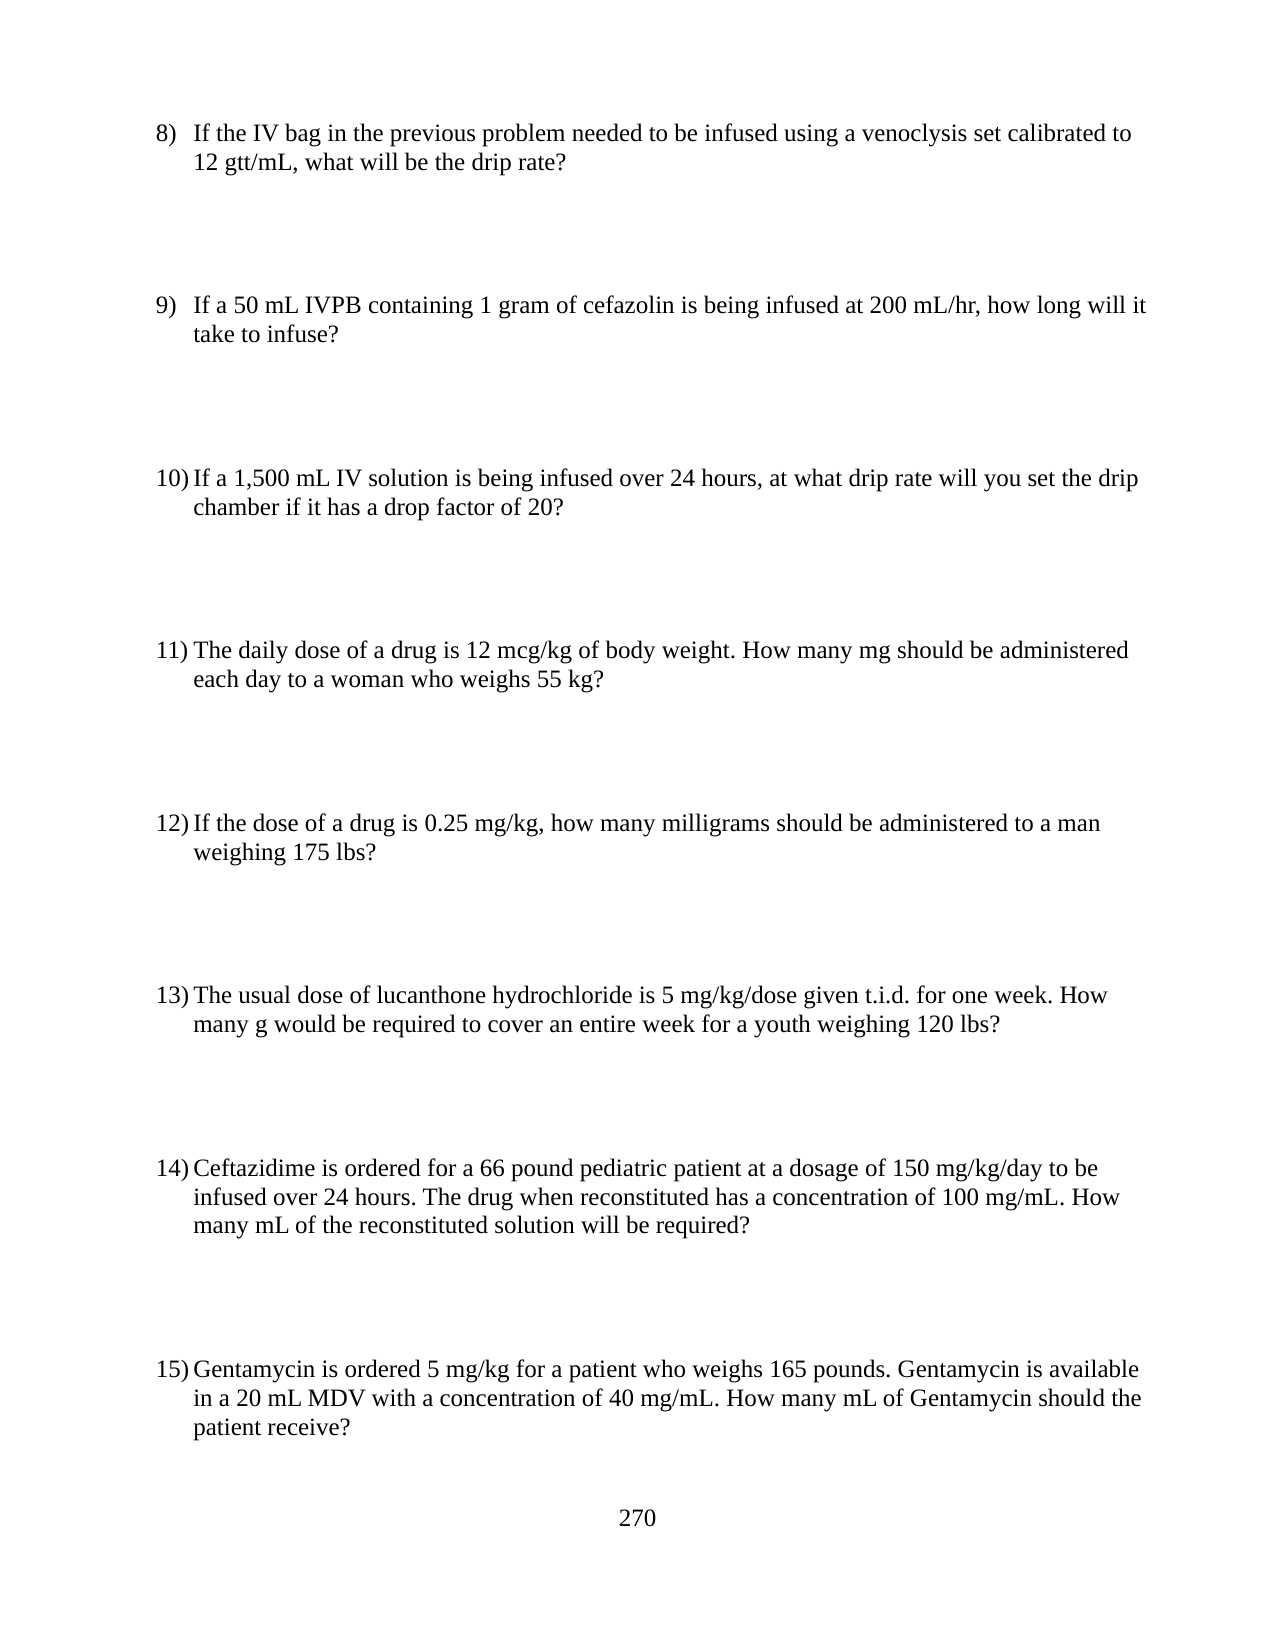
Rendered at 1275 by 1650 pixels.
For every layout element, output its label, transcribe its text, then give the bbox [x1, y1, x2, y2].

list Gentamycin is ordered 5 mg/kg for a patient who weighs 165 pounds. Gentamycin is available in a 20 mL MDV with a concentration of 40 mg/mL. How many mL of Gentamycin should the patient receive? [156, 1354, 1157, 1441]
list If the dose of a drug is 0.25 mg/kg, how many milligrams should be administered to a man weighing 175 lbs? [156, 808, 1157, 866]
list If a 50 mL IVPB containing 1 gram of cefazolin is being infused at 200 mL/hr, how long will it take to infuse? [156, 291, 1157, 348]
list If a 1,500 mL IV solution is being infused over 24 hours, at what drip rate will you set the drip chamber if it has a drop factor of 20? [156, 463, 1157, 521]
list The usual dose of lucanthone hydrochloride is 5 mg/kg/dose given t.i.d. for one week. How many g would be required to cover an entire week for a youth weighing 120 lbs? [156, 981, 1157, 1038]
list If the IV bag in the previous problem needed to be infused using a venoclysis set calibrated to 12 gtt/mL, what will be the drip rate? [156, 118, 1157, 176]
list The daily dose of a drug is 12 mcg/kg of body weight. How many mg should be administered each day to a woman who weighs 55 kg? [156, 636, 1157, 693]
list Ceftazidime is ordered for a 66 pound pediatric patient at a dosage of 150 mg/kg/day to be infused over 24 hours. The drug when reconstituted has a concentration of 100 mg/mL. How many mL of the reconstituted solution will be required? [156, 1153, 1157, 1239]
